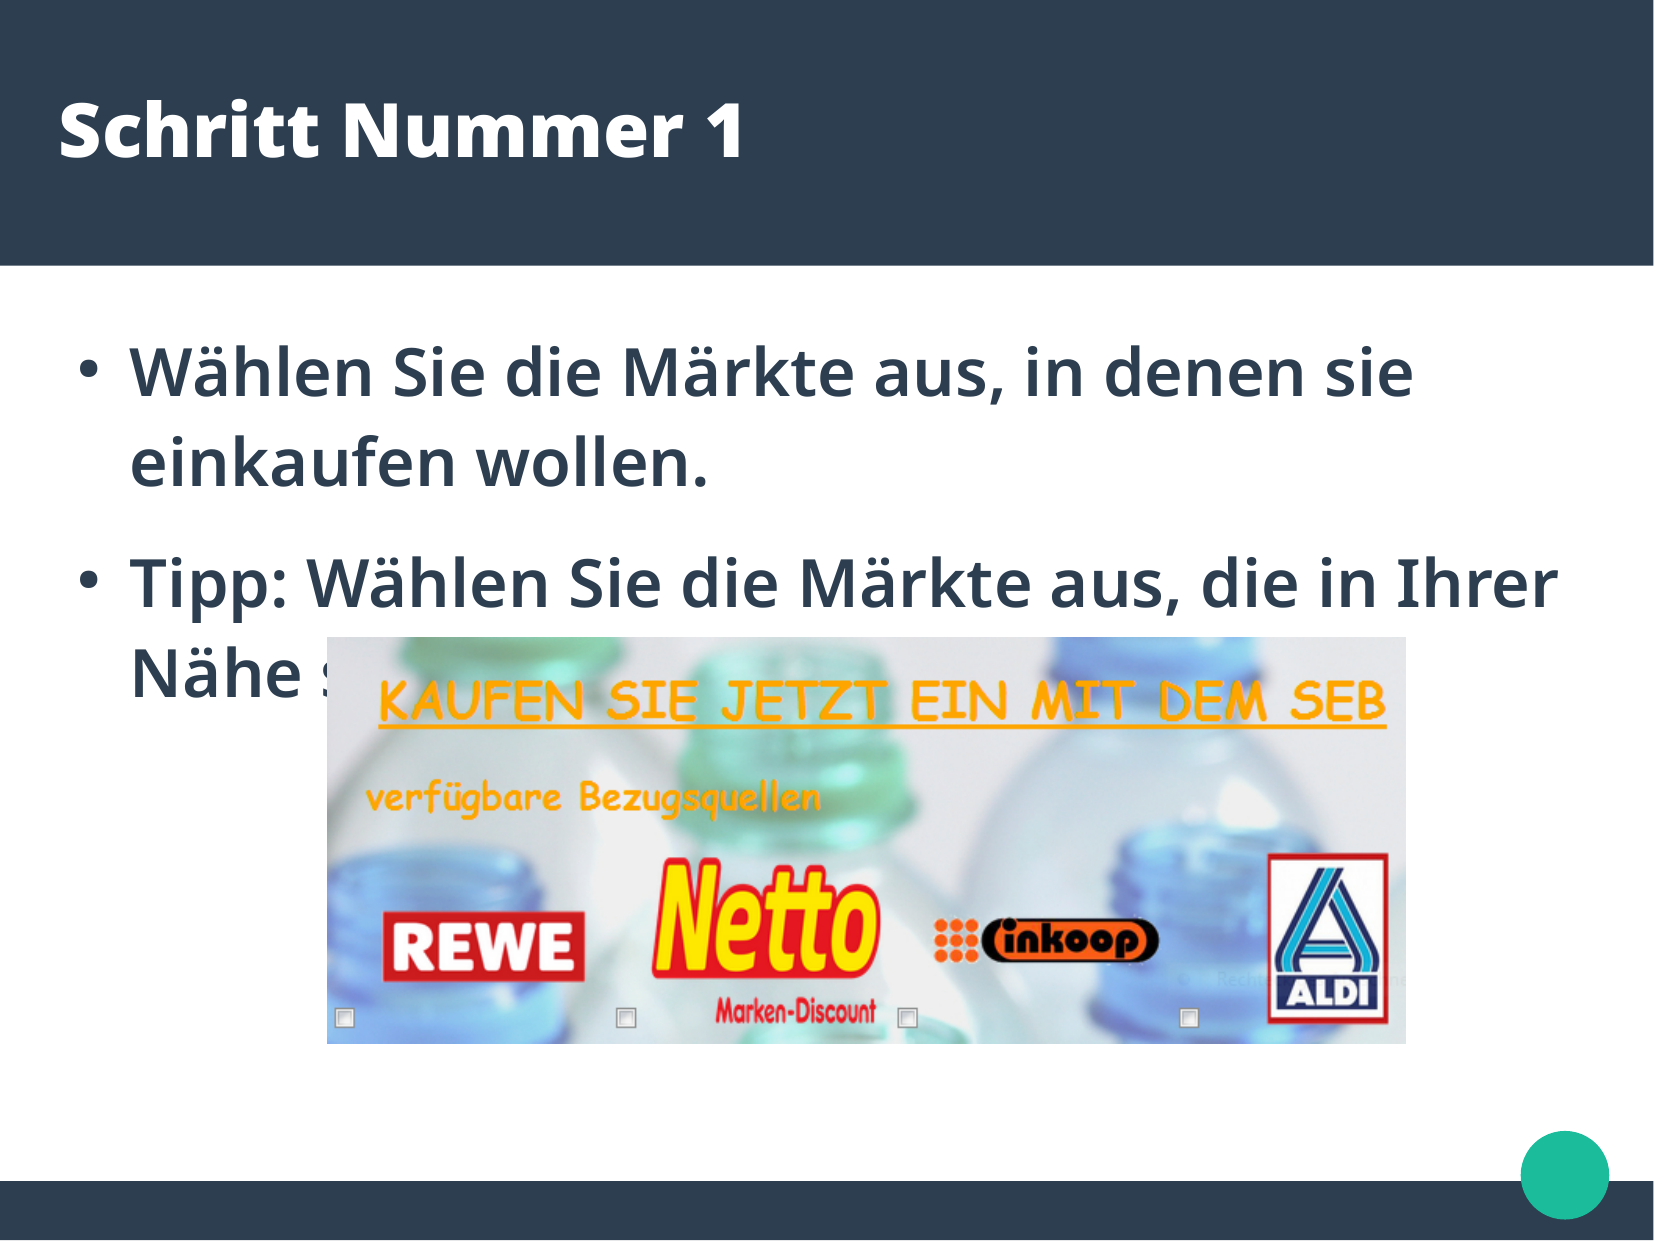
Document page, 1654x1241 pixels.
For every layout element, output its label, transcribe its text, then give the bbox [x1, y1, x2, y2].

picture [327, 637, 1406, 1045]
list Wählen Sie die Märkte aus, in denen sie einkaufen wollen. Tipp: Wählen Sie die Märkte aus, die in Ihrer Nähe sind. [59, 324, 1595, 1152]
title Schritt Nummer 1 [59, 49, 1595, 207]
